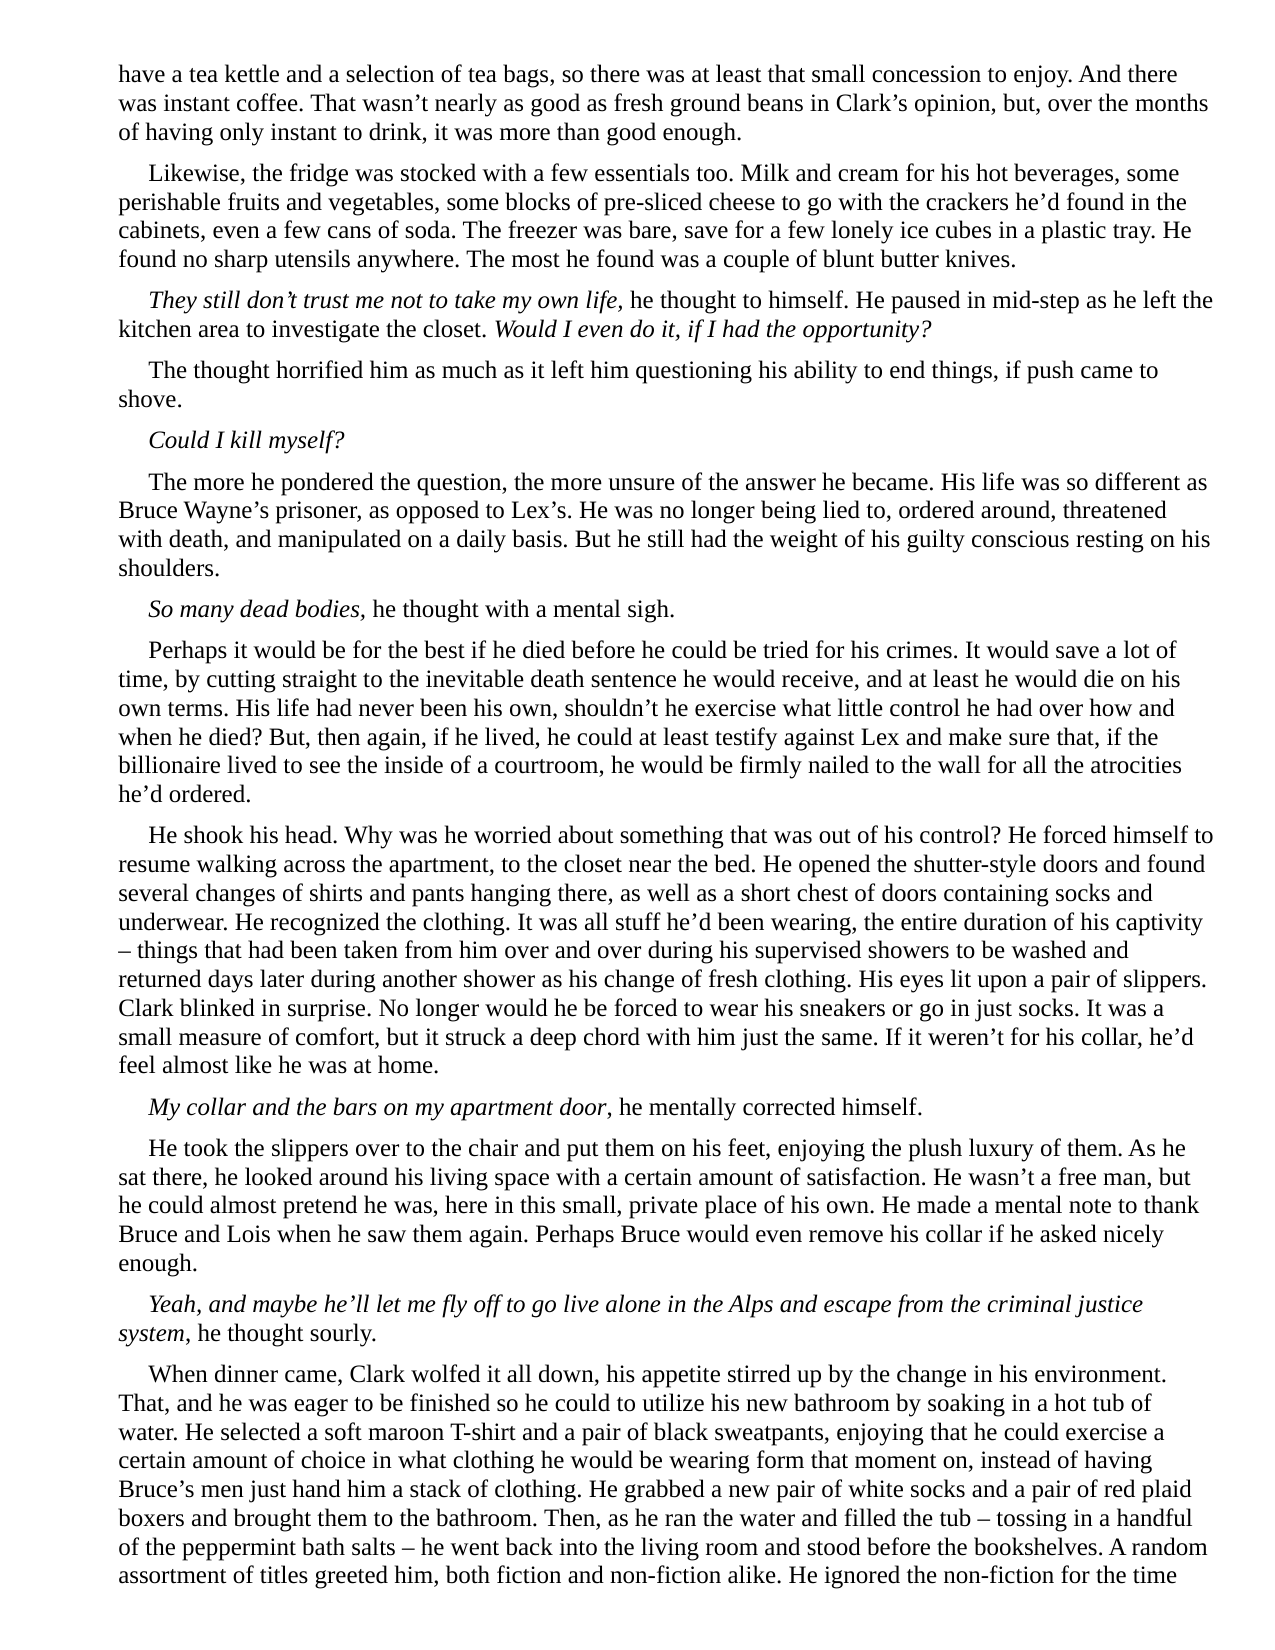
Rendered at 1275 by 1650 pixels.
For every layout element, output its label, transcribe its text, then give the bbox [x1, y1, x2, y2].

text The thought horrified him as much as it left him questioning his ability to end things, if push came to shove. [118, 355, 1216, 413]
text So many dead bodies, he thought with a mental sigh. [118, 594, 1216, 623]
text The more he pondered the question, the more unsure of the answer he became. His life was so different as Bruce Wayne’s prisoner, as opposed to Lex’s. He was no longer being lied to, ordered around, threatened with death, and manipulated on a daily basis. But he still had the weight of his guilty conscious resting on his shoulders. [118, 467, 1216, 582]
text Likewise, the fridge was stocked with a few essentials too. Milk and cream for his hot beverages, some perishable fruits and vegetables, some blocks of pre-sliced cheese to go with the crackers he’d found in the cabinets, even a few cans of soda. The freezer was bare, save for a few lonely ice cubes in a plastic tray. He found no sharp utensils anywhere. The most he found was a couple of blunt butter knives. [118, 158, 1216, 273]
text have a tea kettle and a selection of tea bags, so there was at least that small concession to enjoy. And there was instant coffee. That wasn’t nearly as good as fresh ground beans in Clark’s opinion, but, over the months of having only instant to drink, it was more than good enough. [118, 59, 1216, 145]
text He shook his head. Why was he worried about something that was out of his control? He forced himself to resume walking across the apartment, to the closet near the bed. He opened the shutter-style doors and found several changes of shirts and pants hanging there, as well as a short chest of doors containing socks and underwear. He recognized the clothing. It was all stuff he’d been wearing, the entire duration of his captivity – things that had been taken from him over and over during his supervised showers to be washed and returned days later during another shower as his change of fresh clothing. His eyes lit upon a pair of slippers. Clark blinked in surprise. No longer would he be forced to wear his sneakers or go in just socks. It was a small measure of comfort, but it struck a deep chord with him just the same. If it weren’t for his collar, he’d feel almost like he was at home. [118, 820, 1216, 1079]
text He took the slippers over to the chair and put them on his feet, enjoying the plush luxury of them. As he sat there, he looked around his living space with a certain amount of satisfaction. He wasn’t a free man, but he could almost pretend he was, here in this small, private place of his own. He made a mental note to thank Bruce and Lois when he saw them again. Perhaps Bruce would even remove his collar if he asked nicely enough. [118, 1133, 1216, 1277]
text They still don’t trust me not to take my own life, he thought to himself. He paused in mid-step as he left the kitchen area to investigate the closet. Would I even do it, if I had the opportunity? [118, 285, 1216, 343]
text Yeah, and maybe he’ll let me fly off to go live alone in the Alps and escape from the criminal justice system, he thought sourly. [118, 1289, 1216, 1347]
text When dinner came, Clark wolfed it all down, his appetite stirred up by the change in his environment. That, and he was eager to be finished so he could to utilize his new bathroom by soaking in a hot tub of water. He selected a soft maroon T-shirt and a pair of black sweatpants, enjoying that he could exercise a certain amount of choice in what clothing he would be wearing form that moment on, instead of having Bruce’s men just hand him a stack of clothing. He grabbed a new pair of white socks and a pair of red plaid boxers and brought them to the bathroom. Then, as he ran the water and filled the tub – tossing in a handful of the peppermint bath salts – he went back into the living room and stood before the bookshelves. A random assortment of titles greeted him, both fiction and non-fiction alike. He ignored the non-fiction for the time [118, 1359, 1216, 1589]
text Perhaps it would be for the best if he died before he could be tried for his crimes. It would save a lot of time, by cutting straight to the inevitable death sentence he would receive, and at least he would die on his own terms. His life had never been his own, shouldn’t he exercise what little control he had over how and when he died? But, then again, if he lived, he could at least testify against Lex and make sure that, if the billionaire lived to see the inside of a courtroom, he would be firmly nailed to the wall for all the atrocities he’d ordered. [118, 635, 1216, 808]
text Could I kill myself? [118, 425, 1216, 454]
text My collar and the bars on my apartment door, he mentally corrected himself. [118, 1092, 1216, 1120]
